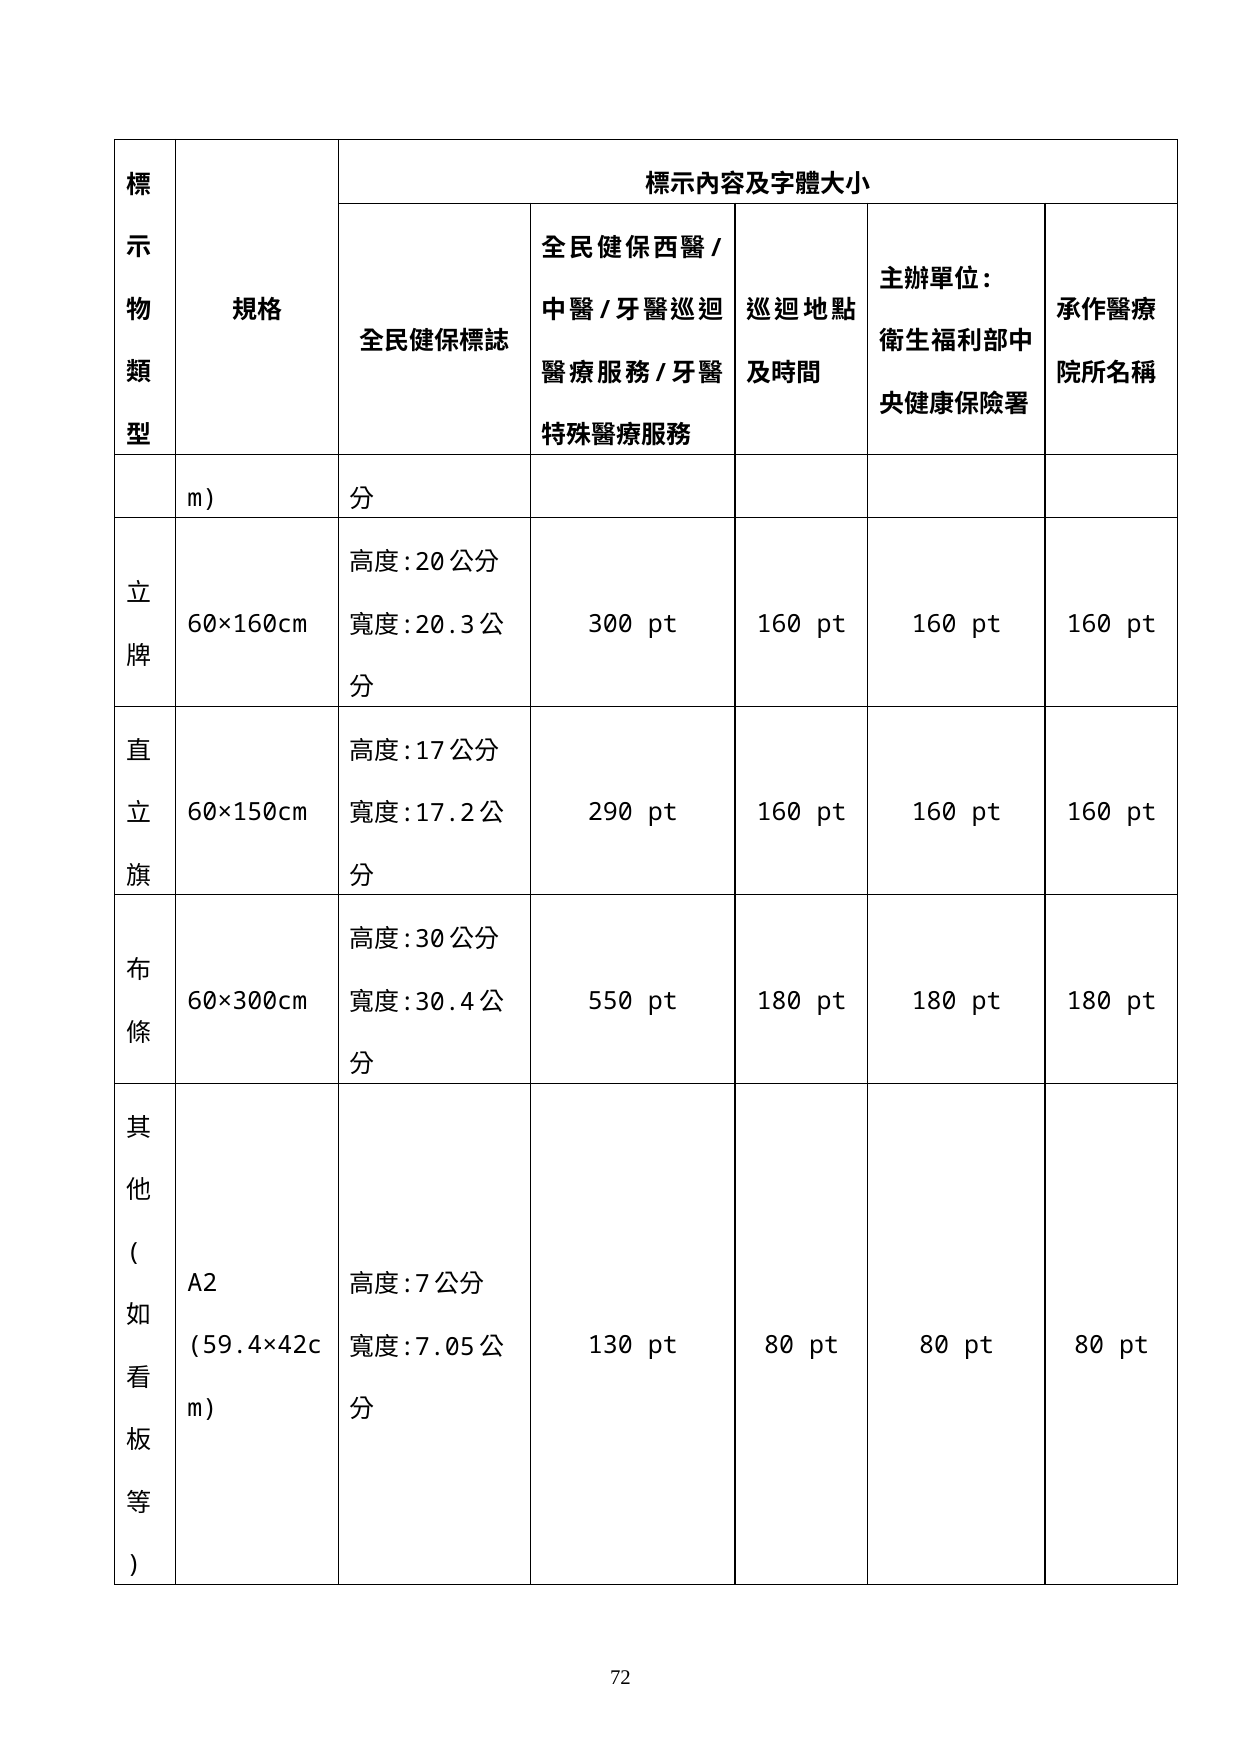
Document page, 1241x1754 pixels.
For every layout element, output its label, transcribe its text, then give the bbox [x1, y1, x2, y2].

table_cell 其他 (如看板等) [115, 1084, 175, 1584]
table_cell [736, 455, 867, 517]
table_cell [1046, 455, 1177, 517]
table_cell 80 pt [1046, 1084, 1177, 1584]
table_cell 180 pt [868, 895, 1044, 1083]
table_cell 180 pt [736, 895, 867, 1083]
table_cell 60×150cm [176, 707, 338, 894]
table_cell 全民健保標誌 [339, 204, 530, 453]
table_cell 160 pt [736, 518, 867, 706]
table_cell 承作醫療 院所名稱 [1046, 204, 1177, 453]
table_cell 160 pt [868, 707, 1044, 894]
table_cell 160 pt [1046, 707, 1177, 894]
table_cell A2 (59.4×42cm) [176, 1084, 338, 1584]
table_cell 60×300cm [176, 895, 338, 1083]
table_cell 160 pt [868, 518, 1044, 706]
table_cell 160 pt [1046, 518, 1177, 706]
table_header 規格 [176, 140, 338, 453]
table_cell 160 pt [736, 707, 867, 894]
table_header 標示內容及字體大小 [339, 140, 1177, 202]
table_cell 高度:30公分 寬度:30.4公分 [339, 895, 530, 1083]
table_cell 550 pt [531, 895, 734, 1083]
table_cell 全民健保西醫/中醫/牙醫巡迴醫療服務/牙醫特殊醫療服務 [531, 204, 734, 453]
table_cell 60×160cm [176, 518, 338, 706]
table_cell 高度:17公分 寬度:17.2公分 [339, 707, 530, 894]
table_cell [868, 455, 1044, 517]
table_cell 180 pt [1046, 895, 1177, 1083]
table_cell m) [176, 455, 338, 517]
table_cell 290 pt [531, 707, 734, 894]
table_cell 80 pt [868, 1084, 1044, 1584]
table_cell 直立旗 [115, 707, 175, 894]
table_cell 主辦單位: 衛生福利部中央健康保險署 [868, 204, 1044, 453]
table_cell [531, 455, 734, 517]
table_cell 高度:20公分 寬度:20.3公分 [339, 518, 530, 706]
table_header 標示物類型 [115, 140, 175, 453]
table_cell 布條 [115, 895, 175, 1083]
table_cell [115, 455, 175, 517]
table_cell 分 [339, 455, 530, 517]
table_cell 巡迴地點及時間 [736, 204, 867, 453]
table_cell 高度:7公分 寬度:7.05公分 [339, 1084, 530, 1584]
table_cell 立牌 [115, 518, 175, 706]
table_cell 300 pt [531, 518, 734, 706]
table_cell 80 pt [736, 1084, 867, 1584]
table_cell 130 pt [531, 1084, 734, 1584]
